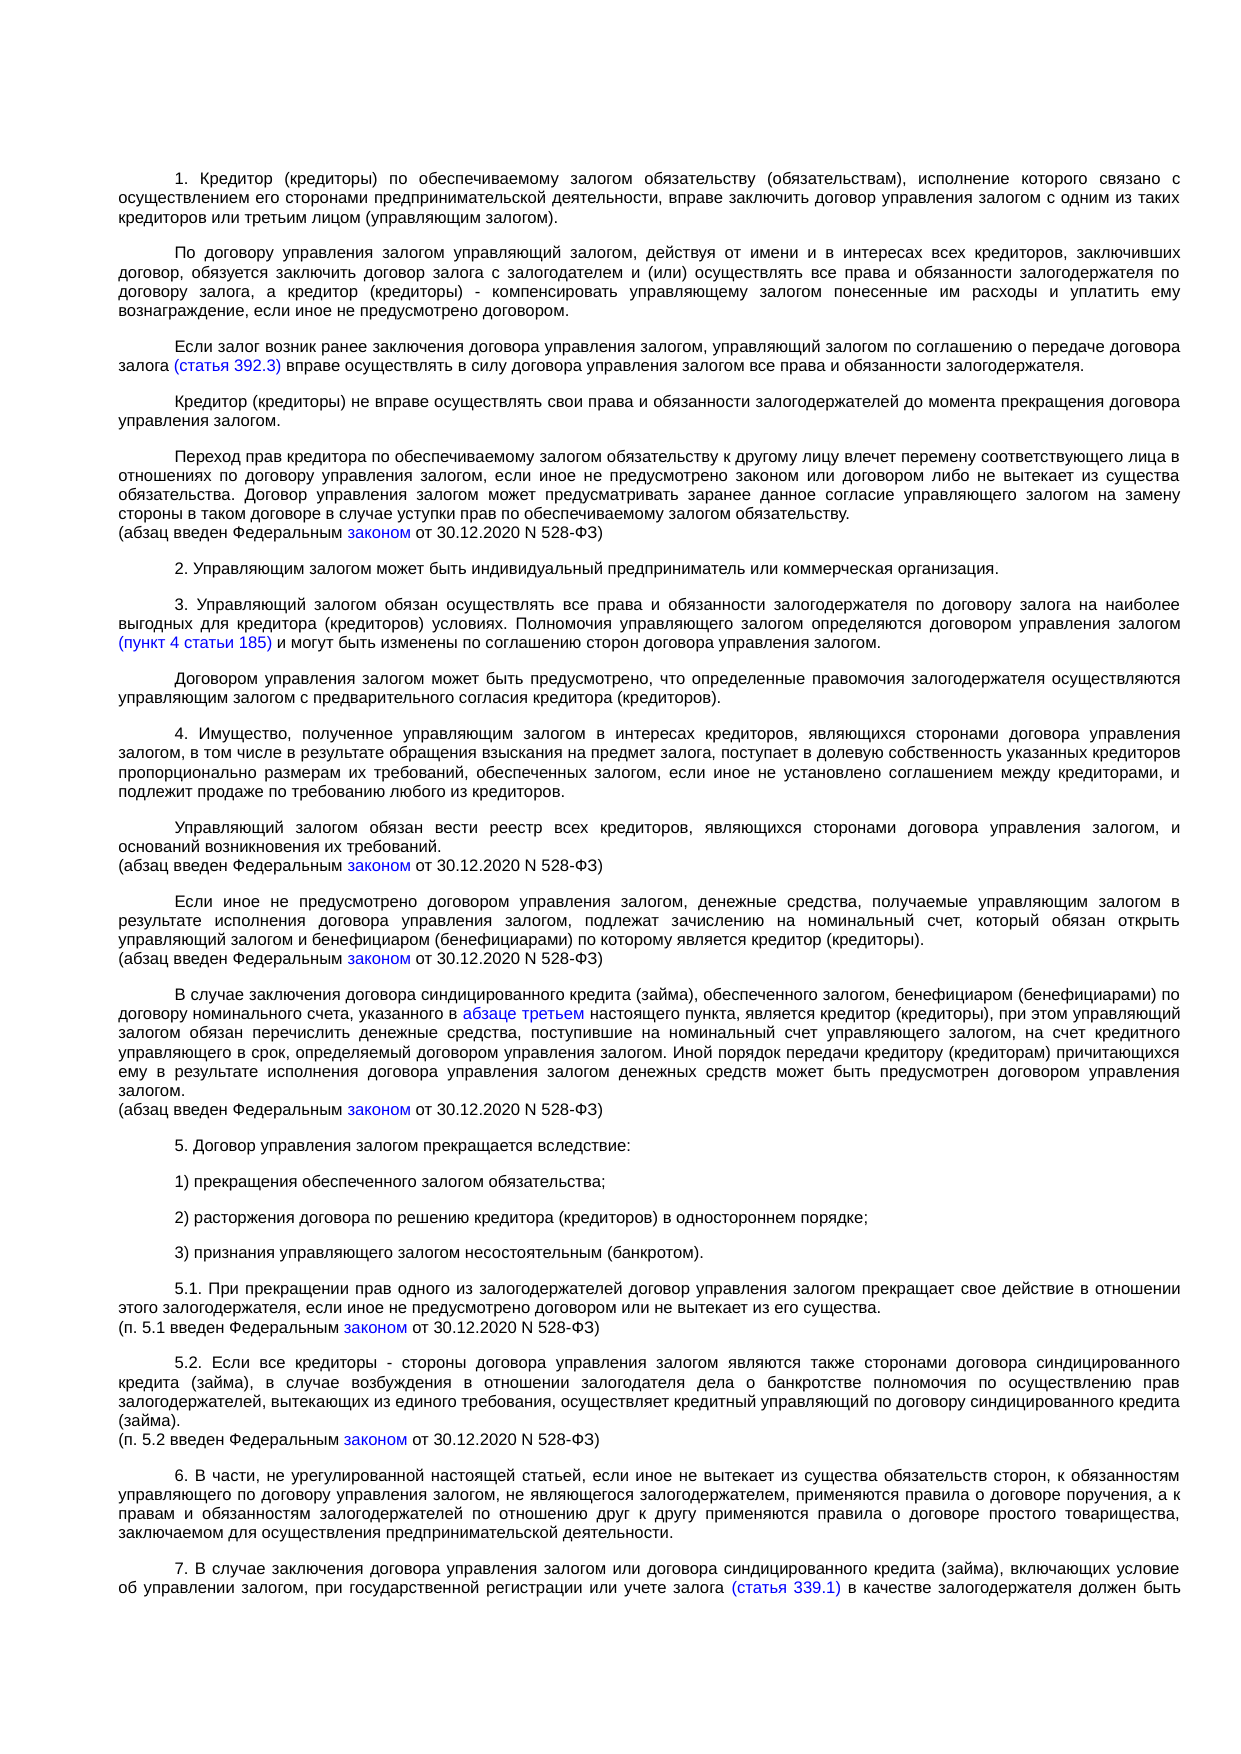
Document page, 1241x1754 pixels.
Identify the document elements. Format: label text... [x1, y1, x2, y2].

text По договору управления залогом управляющий залогом, действуя от имени и в интересах всех кредиторов, заключивших договор, обязуется заключить договор залога с залогодателем и (или) осуществлять все права и обязанности залогодержателя по договору залога, а кредитор (кредиторы) - компенсировать управляющему залогом понесенные им расходы и уплатить ему вознаграждение, если иное не предусмотрено договором. [118, 243, 1181, 320]
text 1. Кредитор (кредиторы) по обеспечиваемому залогом обязательству (обязательствам), исполнение которого связано с осуществлением его сторонами предпринимательской деятельности, вправе заключить договор управления залогом с одним из таких кредиторов или третьим лицом (управляющим залогом). [118, 169, 1181, 227]
text 5. Договор управления залогом прекращается вследствие: [118, 1136, 1181, 1155]
text Переход прав кредитора по обеспечиваемому залогом обязательству к другому лицу влечет перемену соответствующего лица в отношениях по договору управления залогом, если иное не предусмотрено законом или договором либо не вытекает из существа обязательства. Договор управления залогом может предусматривать заранее данное согласие управляющего залогом на замену стороны в таком договоре в случае уступки прав по обеспечиваемому залогом обязательству. [118, 447, 1181, 523]
text Если залог возник ранее заключения договора управления залогом, управляющий залогом по соглашению о передаче договора залога (статья 392.3) вправе осуществлять в силу договора управления залогом все права и обязанности залогодержателя. [118, 337, 1181, 375]
text 2) расторжения договора по решению кредитора (кредиторов) в одностороннем порядке; [118, 1207, 1181, 1227]
text Кредитор (кредиторы) не вправе осуществлять свои права и обязанности залогодержателей до момента прекращения договора управления залогом. [118, 392, 1181, 430]
text 2. Управляющим залогом может быть индивидуальный предприниматель или коммерческая организация. [118, 559, 1181, 578]
text Договором управления залогом может быть предусмотрено, что определенные правомочия залогодержателя осуществляются управляющим залогом с предварительного согласия кредитора (кредиторов). [118, 669, 1181, 707]
text (абзац введен Федеральным законом от 30.12.2020 N 528-ФЗ) [118, 1100, 1181, 1119]
text В случае заключения договора синдицированного кредита (займа), обеспеченного залогом, бенефициаром (бенефициарами) по договору номинального счета, указанного в абзаце третьем настоящего пункта, является кредитор (кредиторы), при этом управляющий залогом обязан перечислить денежные средства, поступившие на номинальный счет управляющего залогом, на счет кредитного управляющего в срок, определяемый договором управления залогом. Иной порядок передачи кредитору (кредиторам) причитающихся ему в результате исполнения договора управления залогом денежных средств может быть предусмотрен договором управления залогом. [118, 985, 1181, 1100]
text 4. Имущество, полученное управляющим залогом в интересах кредиторов, являющихся сторонами договора управления залогом, в том числе в результате обращения взыскания на предмет залога, поступает в долевую собственность указанных кредиторов пропорционально размерам их требований, обеспеченных залогом, если иное не установлено соглашением между кредиторами, и подлежит продаже по требованию любого из кредиторов. [118, 724, 1181, 801]
text 1) прекращения обеспеченного залогом обязательства; [118, 1172, 1181, 1191]
text 7. В случае заключения договора управления залогом или договора синдицированного кредита (займа), включающих условие об управлении залогом, при государственной регистрации или учете залога (статья 339.1) в качестве залогодержателя должен быть [118, 1559, 1181, 1597]
text 3. Управляющий залогом обязан осуществлять все права и обязанности залогодержателя по договору залога на наиболее выгодных для кредитора (кредиторов) условиях. Полномочия управляющего залогом определяются договором управления залогом (пункт 4 статьи 185) и могут быть изменены по соглашению сторон договора управления залогом. [118, 595, 1181, 652]
text (п. 5.2 введен Федеральным законом от 30.12.2020 N 528-ФЗ) [118, 1430, 1181, 1449]
text Управляющий залогом обязан вести реестр всех кредиторов, являющихся сторонами договора управления залогом, и оснований возникновения их требований. [118, 817, 1181, 856]
text Если иное не предусмотрено договором управления залогом, денежные средства, получаемые управляющим залогом в результате исполнения договора управления залогом, подлежат зачислению на номинальный счет, который обязан открыть управляющий залогом и бенефициаром (бенефициарами) по которому является кредитор (кредиторы). [118, 892, 1181, 949]
text (абзац введен Федеральным законом от 30.12.2020 N 528-ФЗ) [118, 949, 1181, 968]
text (п. 5.1 введен Федеральным законом от 30.12.2020 N 528-ФЗ) [118, 1317, 1181, 1337]
text (абзац введен Федеральным законом от 30.12.2020 N 528-ФЗ) [118, 523, 1181, 542]
text 5.1. При прекращении прав одного из залогодержателей договор управления залогом прекращает свое действие в отношении этого залогодержателя, если иное не предусмотрено договором или не вытекает из его существа. [118, 1279, 1181, 1317]
text (абзац введен Федеральным законом от 30.12.2020 N 528-ФЗ) [118, 856, 1181, 875]
text 5.2. Если все кредиторы - стороны договора управления залогом являются также сторонами договора синдицированного кредита (займа), в случае возбуждения в отношении залогодателя дела о банкротстве полномочия по осуществлению прав залогодержателей, вытекающих из единого требования, осуществляет кредитный управляющий по договору синдицированного кредита (займа). [118, 1353, 1181, 1430]
text 6. В части, не урегулированной настоящей статьей, если иное не вытекает из существа обязательств сторон, к обязанностям управляющего по договору управления залогом, не являющегося залогодержателем, применяются правила о договоре поручения, а к правам и обязанностям залогодержателей по отношению друг к другу применяются правила о договоре простого товарищества, заключаемом для осуществления предпринимательской деятельности. [118, 1466, 1181, 1542]
text 3) признания управляющего залогом несостоятельным (банкротом). [118, 1243, 1181, 1262]
